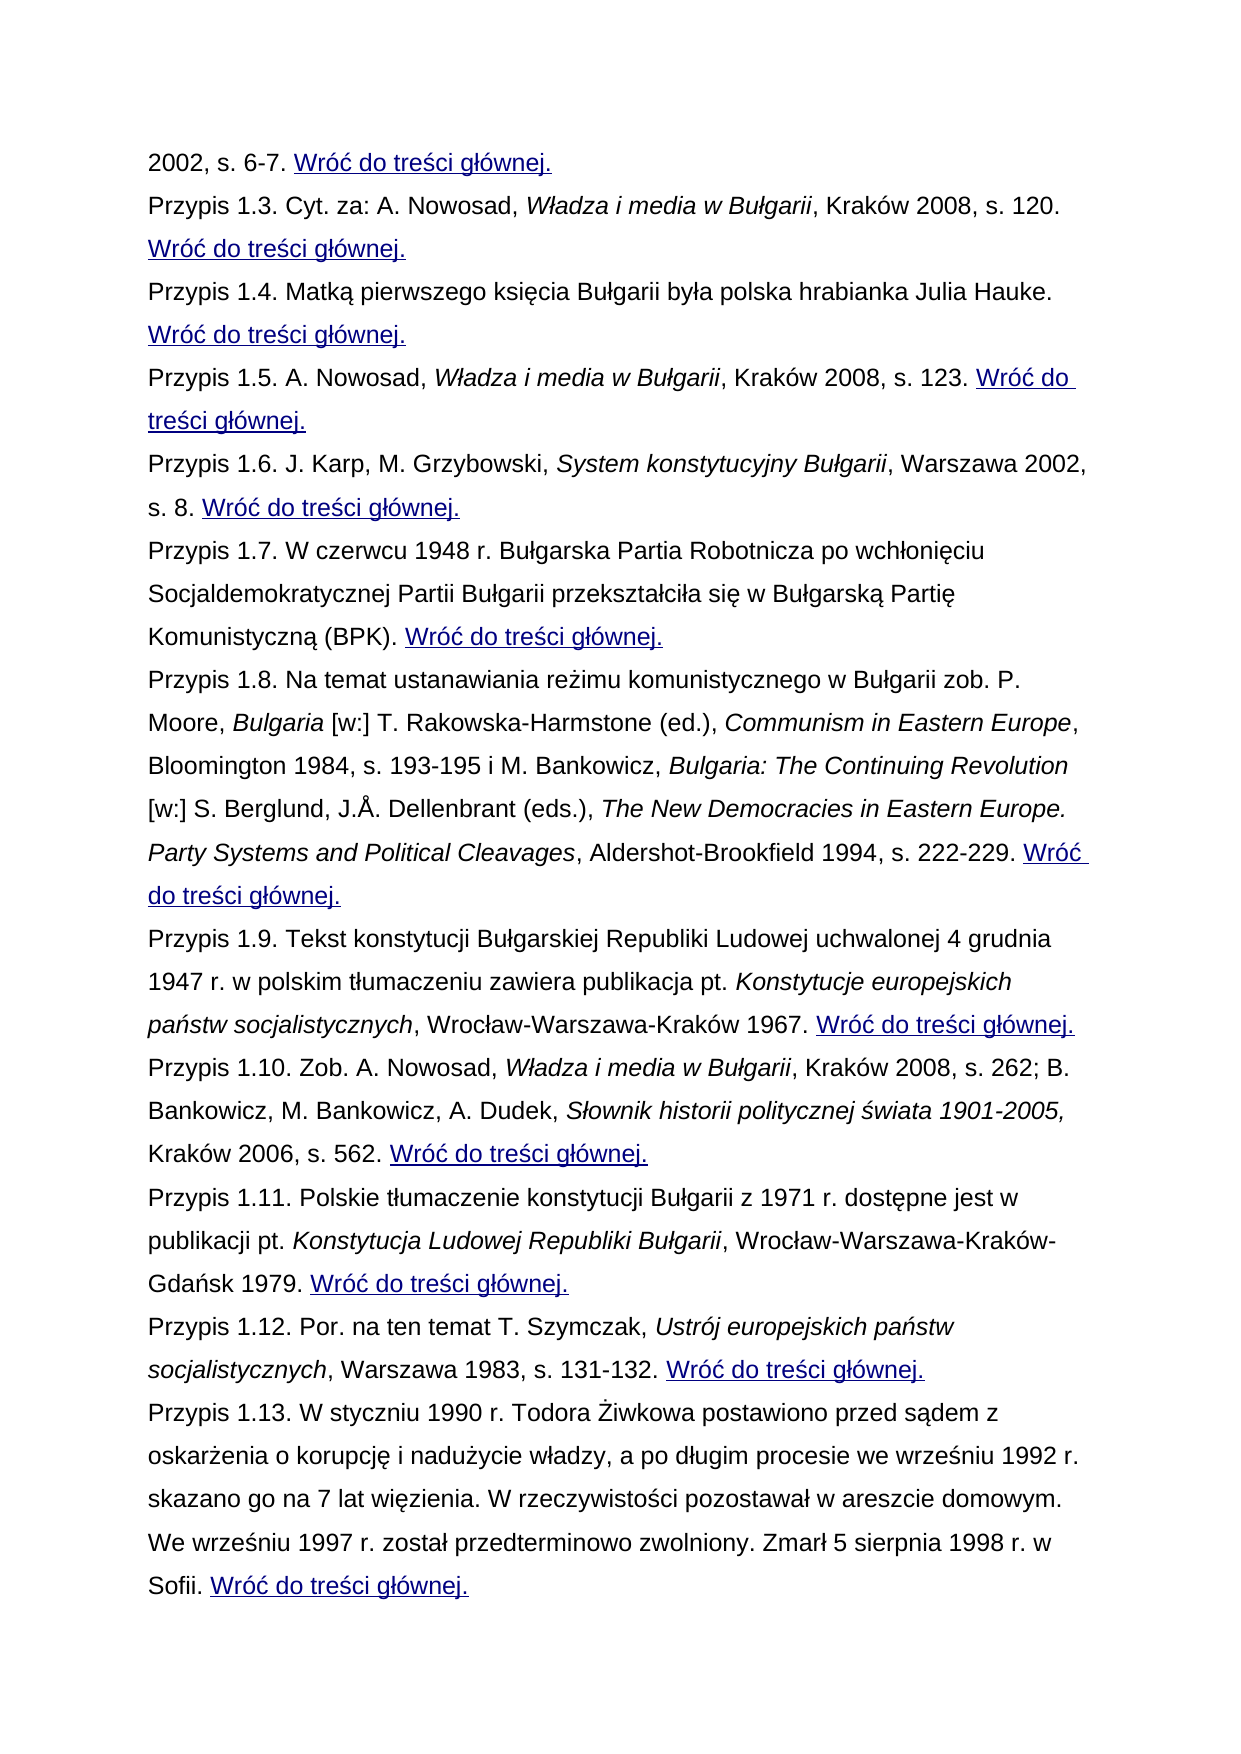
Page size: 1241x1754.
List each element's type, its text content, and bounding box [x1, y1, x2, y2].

text Przypis 1.7. W czerwcu 1948 r. Bułgarska Partia Robotnicza po wchłonięciu Socjaldemokratycznej Partii Bułgarii przekształciła się w Bułgarską Partię Komunistyczną (BPK). Wróć do treści głównej. [148, 536, 1093, 651]
text Przypis 1.8. Na temat ustanawiania reżimu komunistycznego w Bułgarii zob. P. Moore, Bulgaria [w:] T. Rakowska-Harmstone (ed.), Communism in Eastern Europe, Bloomington 1984, s. 193-195 i M. Bankowicz, Bulgaria: The Continuing Revolution [w:] S. Berglund, J.Å. Dellenbrant (eds.), The New Democracies in Eastern Europe. Party Systems and Political Cleavages, Aldershot-Brookfield 1994, s. 222-229. Wróć do treści głównej. [148, 665, 1093, 909]
text Przypis 1.12. Por. na ten temat T. Szymczak, Ustrój europejskich państw socjalistycznych, Warszawa 1983, s. 131-132. Wróć do treści głównej. [148, 1312, 1093, 1384]
text Przypis 1.4. Matką pierwszego księcia Bułgarii była polska hrabianka Julia Hauke. Wróć do treści głównej. [148, 277, 1093, 349]
text Przypis 1.13. W styczniu 1990 r. Todora Żiwkowa postawiono przed sądem z oskarżenia o korupcję i nadużycie władzy, a po długim procesie we wrześniu 1992 r. skazano go na 7 lat więzienia. W rzeczywistości pozostawał w areszcie domowym. We wrześniu 1997 r. został przedterminowo zwolniony. Zmarł 5 sierpnia 1998 r. w Sofii. Wróć do treści głównej. [148, 1398, 1093, 1599]
text Przypis 1.9. Tekst konstytucji Bułgarskiej Republiki Ludowej uchwalonej 4 grudnia 1947 r. w polskim tłumaczeniu zawiera publikacja pt. Konstytucje europejskich państw socjalistycznych, Wrocław-Warszawa-Kraków 1967. Wróć do treści głównej. [148, 924, 1093, 1039]
text 2002, s. 6-7. Wróć do treści głównej. [148, 148, 1093, 176]
text Przypis 1.3. Cyt. za: A. Nowosad, Władza i media w Bułgarii, Kraków 2008, s. 120. Wróć do treści głównej. [148, 191, 1093, 263]
text Przypis 1.6. J. Karp, M. Grzybowski, System konstytucyjny Bułgarii, Warszawa 2002, s. 8. Wróć do treści głównej. [148, 449, 1093, 521]
text Przypis 1.5. A. Nowosad, Władza i media w Bułgarii, Kraków 2008, s. 123. Wróć do treści głównej. [148, 363, 1093, 435]
text Przypis 1.11. Polskie tłumaczenie konstytucji Bułgarii z 1971 r. dostępne jest w publikacji pt. Konstytucja Ludowej Republiki Bułgarii, Wrocław-Warszawa-Kraków-Gdańsk 1979. Wróć do treści głównej. [148, 1183, 1093, 1298]
text Przypis 1.10. Zob. A. Nowosad, Władza i media w Bułgarii, Kraków 2008, s. 262; B. Bankowicz, M. Bankowicz, A. Dudek, Słownik historii politycznej świata 1901-2005, Kraków 2006, s. 562. Wróć do treści głównej. [148, 1053, 1093, 1168]
